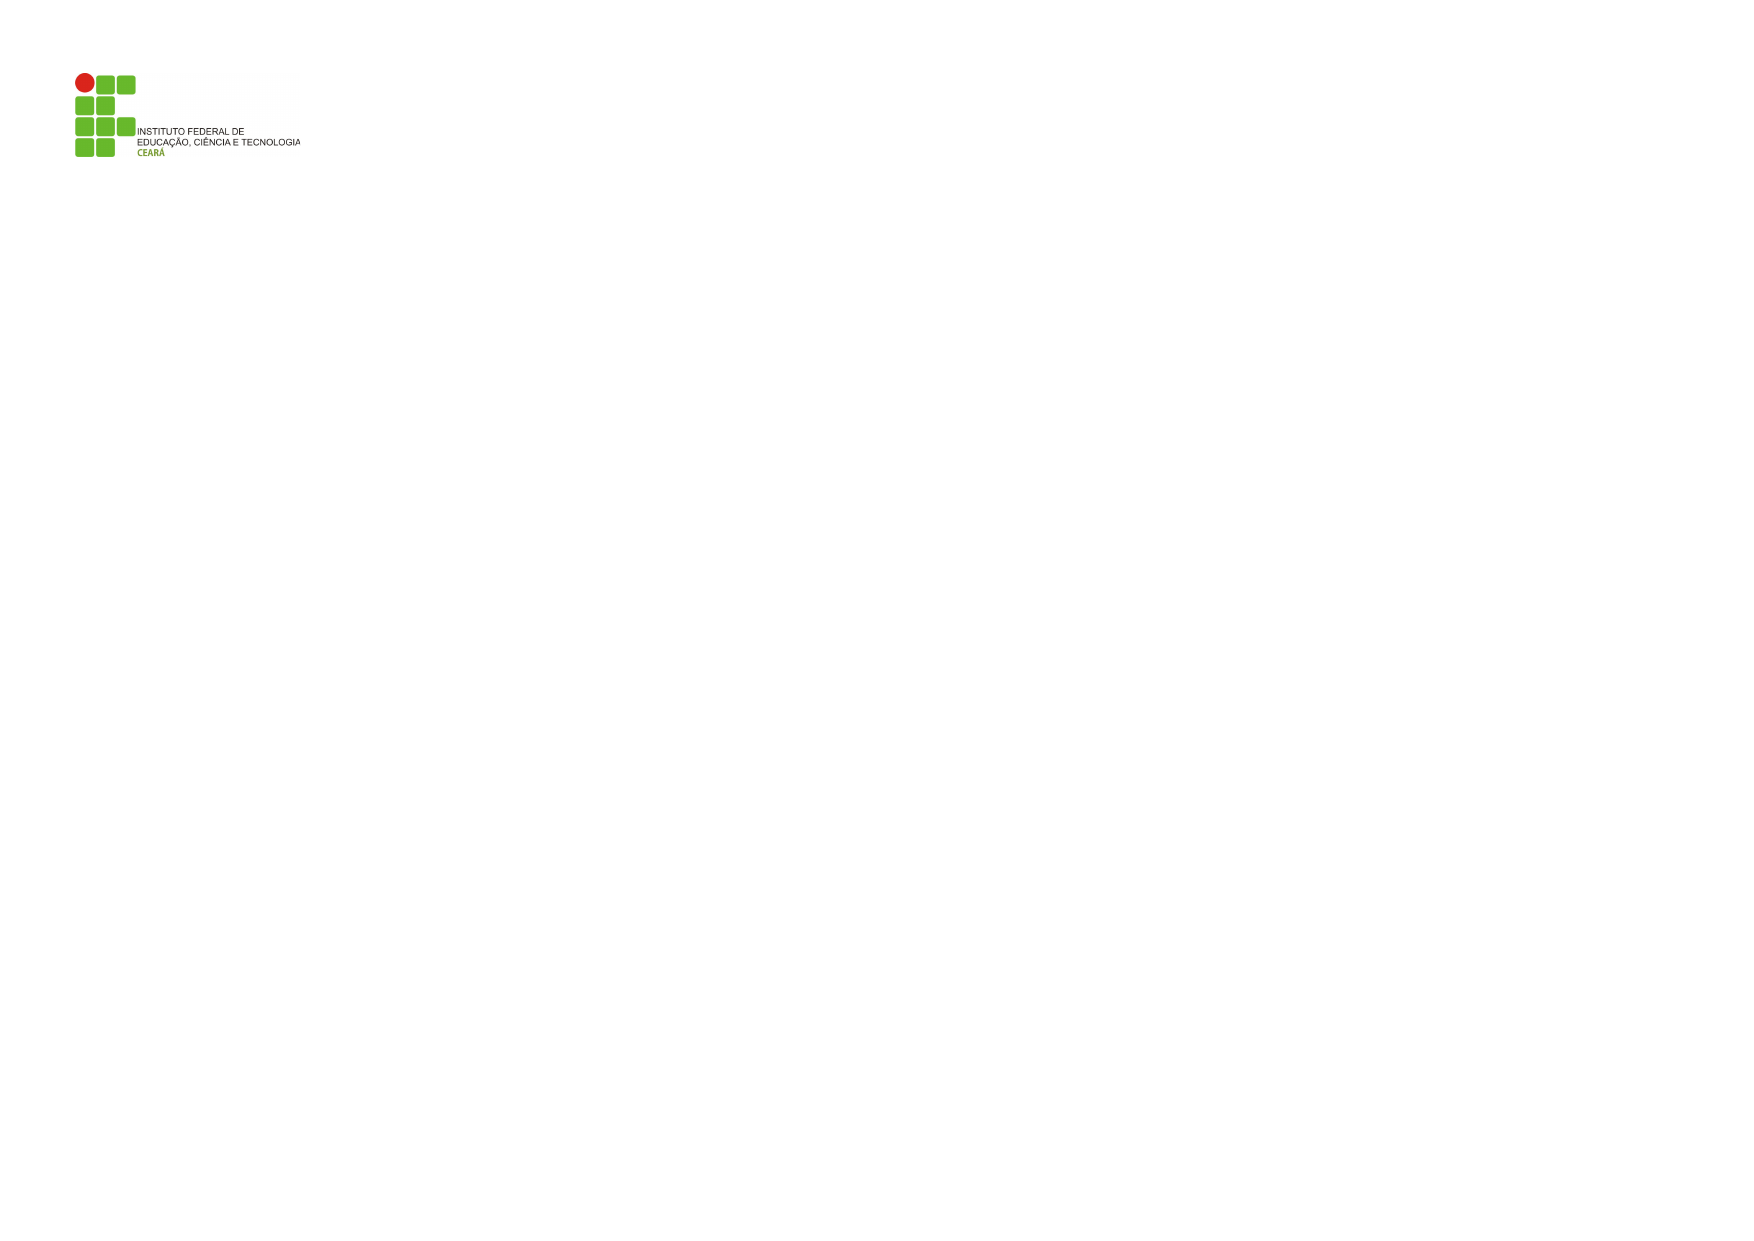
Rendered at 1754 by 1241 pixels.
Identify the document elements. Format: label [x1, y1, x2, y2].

picture [75, 73, 300, 157]
